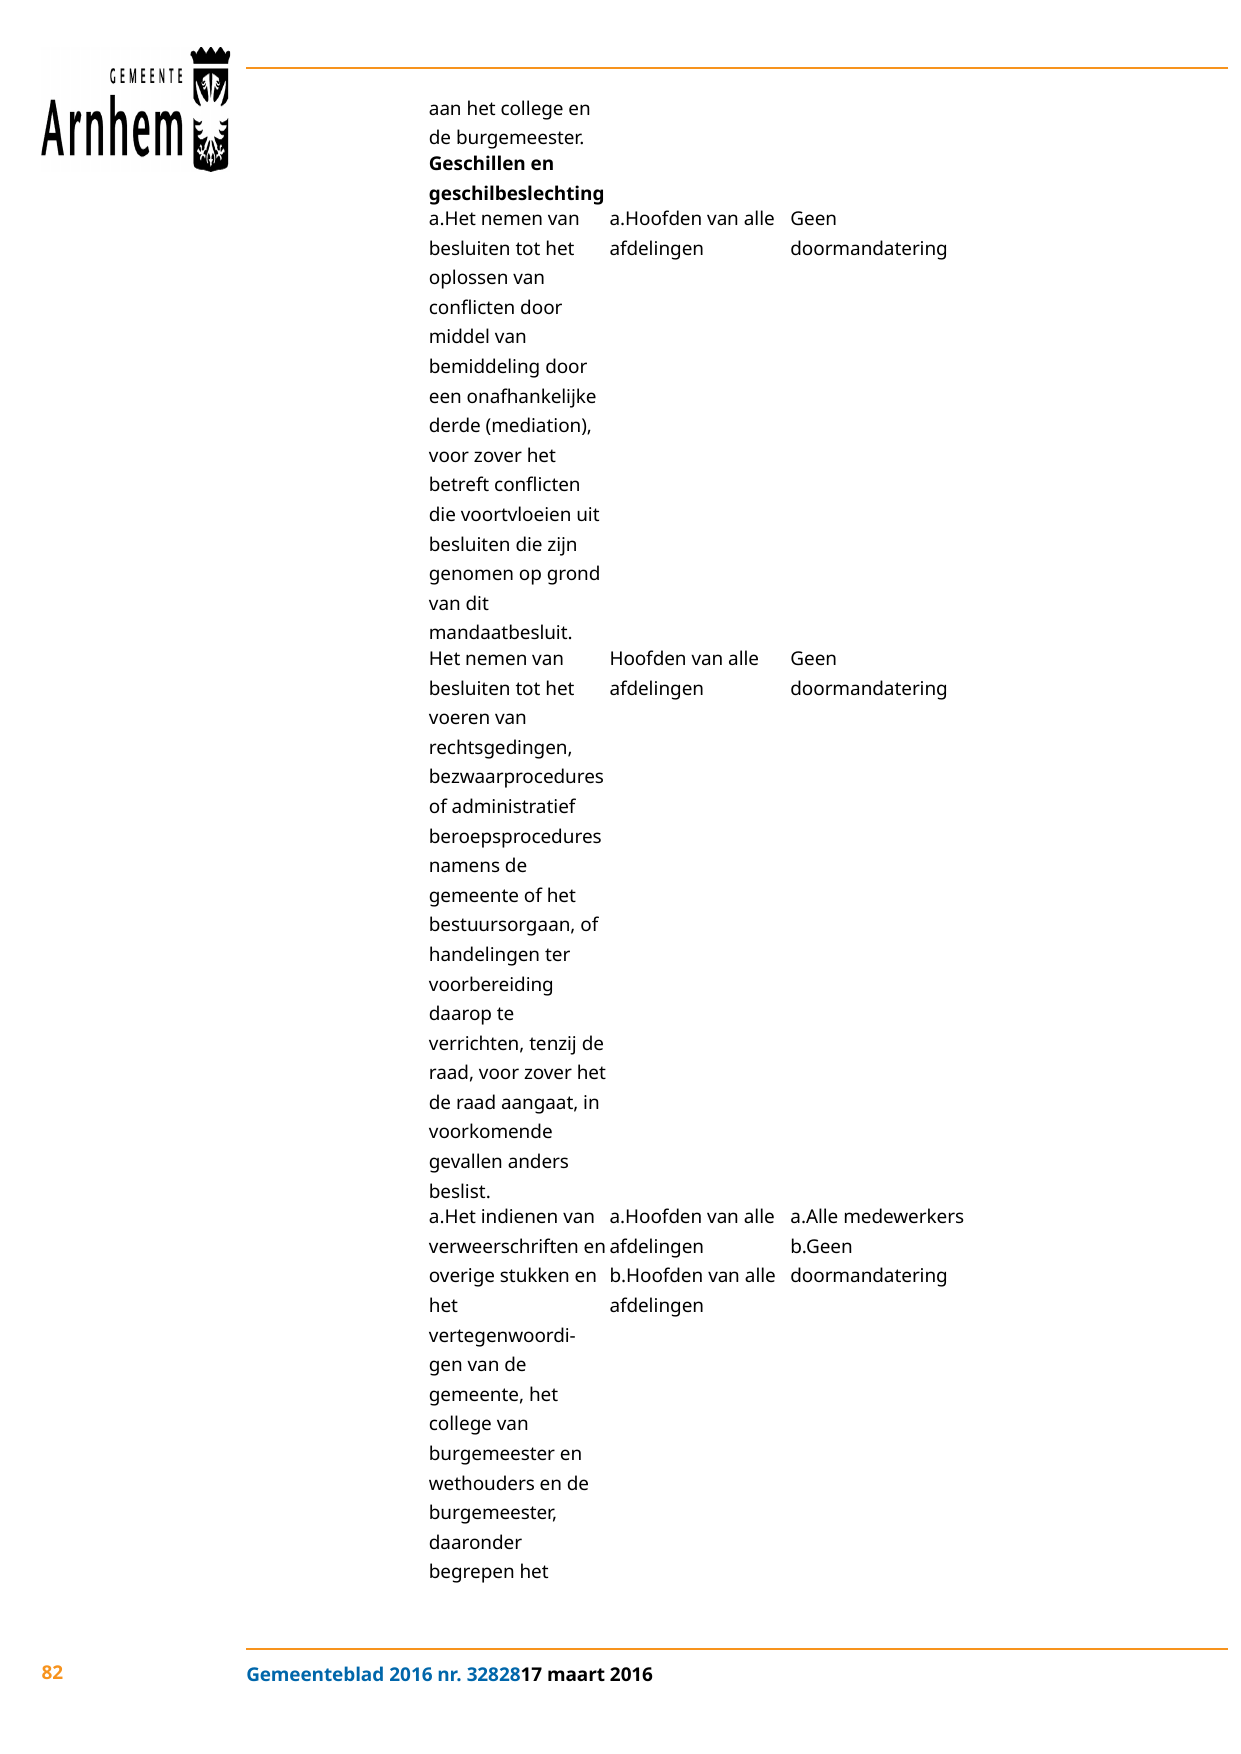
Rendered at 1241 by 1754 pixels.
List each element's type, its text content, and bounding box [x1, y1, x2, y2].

table_cell a.Alle medewerkers b.Geen doormandatering [790, 1204, 971, 1584]
table_cell [609, 95, 790, 150]
table_cell [248, 150, 429, 205]
table_cell Geen doormandatering [790, 645, 971, 1203]
table_cell Het nemen van besluiten tot het voeren van rechtsgedingen, bezwaarprocedures of administratief beroepsprocedures namens de gemeente of het bestuursorgaan, of handelingen ter voorbereiding daarop te verrichten, tenzij de raad, voor zover het de raad aangaat, in voorkomende gevallen anders beslist. [429, 645, 609, 1203]
table_cell Hoofden van alle afdelingen [609, 645, 790, 1203]
table_cell [971, 1204, 1152, 1584]
table_cell Geen doormandatering [790, 205, 971, 645]
table_cell [971, 150, 1152, 205]
table_cell a.Het indienen van verweerschriften en overige stukken en het vertegenwoordi-gen van de gemeente, het college van burgemeester en wethouders en de burgemeester, daaronder begrepen het [429, 1204, 609, 1584]
table_cell a.Hoofden van alle afdelingen [609, 205, 790, 645]
table_cell [971, 205, 1152, 645]
table_cell [971, 645, 1152, 1203]
table_cell [248, 1204, 429, 1584]
table_cell [248, 645, 429, 1203]
table_cell [248, 95, 429, 150]
table_cell Geschillen en geschilbeslechting [429, 150, 609, 205]
table_cell [790, 150, 971, 205]
table_cell [609, 150, 790, 205]
table_cell aan het college en de burgemeester. [429, 95, 609, 150]
table_cell [790, 95, 971, 150]
table_cell a.Het nemen van besluiten tot het oplossen van conflicten door middel van bemiddeling door een onafhankelijke derde (mediation), voor zover het betreft conflicten die voortvloeien uit besluiten die zijn genomen op grond van dit mandaatbesluit. [429, 205, 609, 645]
table_cell a.Hoofden van alle afdelingen b.Hoofden van alle afdelingen [609, 1204, 790, 1584]
table_cell [248, 205, 429, 645]
picture [41, 47, 231, 172]
table_cell [971, 95, 1152, 150]
